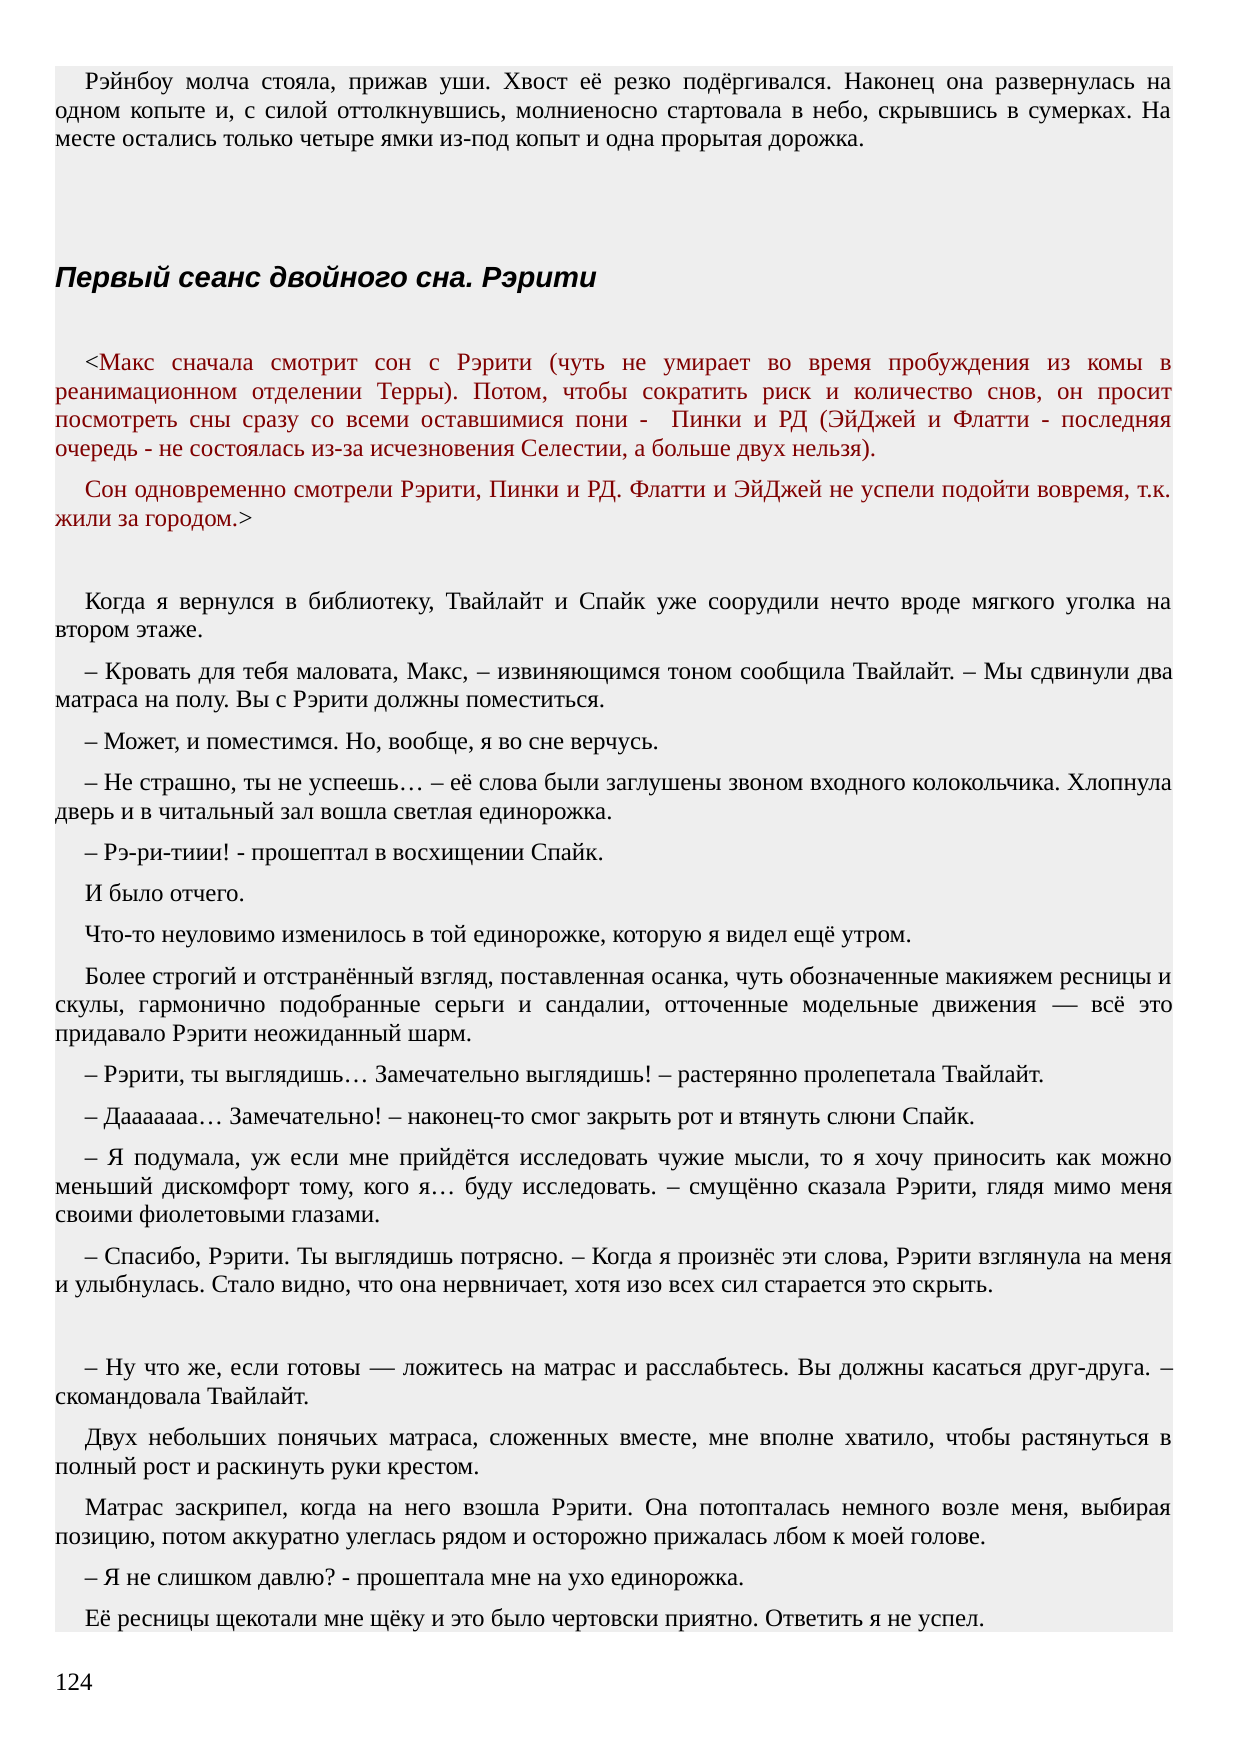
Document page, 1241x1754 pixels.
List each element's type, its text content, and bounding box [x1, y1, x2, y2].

text – Не страшно, ты не успеешь… – её слова были заглушены звоном входного колокольчика. Хлопнула дверь и в читальный зал вошла светлая единорожка. [55, 767, 1173, 824]
text Более строгий и отстранённый взгляд, поставленная осанка, чуть обозначенные макияжем ресницы и скулы, гармонично подобранные серьги и сандалии, отточенные модельные движения — всё это придавало Рэрити неожиданный шарм. [55, 961, 1173, 1047]
text – Кровать для тебя маловата, Макс, – извиняющимся тоном сообщила Твайлайт. – Мы сдвинули два матраса на полу. Вы с Рэрити должны поместиться. [55, 656, 1173, 713]
text Двух небольших понячьих матраса, сложенных вместе, мне вполне хватило, чтобы растянуться в полный рост и раскинуть руки крестом. [55, 1422, 1173, 1479]
text – Дааааааа… Замечательно! – наконец-то смог закрыть рот и втянуть слюни Спайк. [55, 1101, 1173, 1129]
text Её ресницы щекотали мне щёку и это было чертовски приятно. Ответить я не успел. [55, 1603, 1173, 1632]
text Матрас заскрипел, когда на него взошла Рэрити. Она потопталась немного возле меня, выбирая позицию, потом аккуратно улеглась рядом и осторожно прижалась лбом к моей голове. [55, 1492, 1173, 1549]
text – Рэ-ри-тиии! - прошептал в восхищении Спайк. [55, 837, 1173, 866]
text – Я не слишком давлю? - прошептала мне на ухо единорожка. [55, 1562, 1173, 1591]
text – Рэрити, ты выглядишь… Замечательно выглядишь! – растерянно пролепетала Твайлайт. [55, 1059, 1173, 1088]
text – Ну что же, если готовы — ложитесь на матрас и расслабьтесь. Вы должны касаться друг-друга. – скомандовала Твайлайт. [55, 1352, 1173, 1409]
text Рэйнбоу молча стояла, прижав уши. Хвост её резко подёргивался. Наконец она развернулась на одном копыте и, с силой оттолкнувшись, молниеносно стартовала в небо, скрывшись в сумерках. На месте остались только четыре ямки из-под копыт и одна прорытая дорожка. [55, 66, 1173, 152]
text <Макс сначала смотрит сон с Рэрити (чуть не умирает во время пробуждения из комы в реанимационном отделении Терры). Потом, чтобы сократить риск и количество снов, он просит посмотреть сны сразу со всеми оставшимися пони - Пинки и РД (ЭйДжей и Флатти - последняя очередь - не состоялась из-за исчезновения Селестии, а больше двух нельзя). [55, 347, 1173, 462]
subtitle Первый сеанс двойного сна. Рэрити [55, 260, 1173, 293]
text – Я подумала, уж если мне прийдётся исследовать чужие мысли, то я хочу приносить как можно меньший дискомфорт тому, кого я… буду исследовать. – смущённо сказала Рэрити, глядя мимо меня своими фиолетовыми глазами. [55, 1142, 1173, 1228]
text – Спасибо, Рэрити. Ты выглядишь потрясно. – Когда я произнёс эти слова, Рэрити взглянула на меня и улыбнулась. Стало видно, что она нервничает, хотя изо всех сил старается это скрыть. [55, 1241, 1173, 1298]
text И было отчего. [55, 878, 1173, 907]
text Что-то неуловимо изменилось в той единорожке, которую я видел ещё утром. [55, 919, 1173, 948]
text Когда я вернулся в библиотеку, Твайлайт и Спайк уже соорудили нечто вроде мягкого уголка на втором этаже. [55, 586, 1173, 643]
text Сон одновременно смотрели Рэрити, Пинки и РД. Флатти и ЭйДжей не успели подойти вовремя, т.к. жили за городом.> [55, 474, 1173, 532]
text – Может, и поместимся. Но, вообще, я во сне верчусь. [55, 726, 1173, 754]
